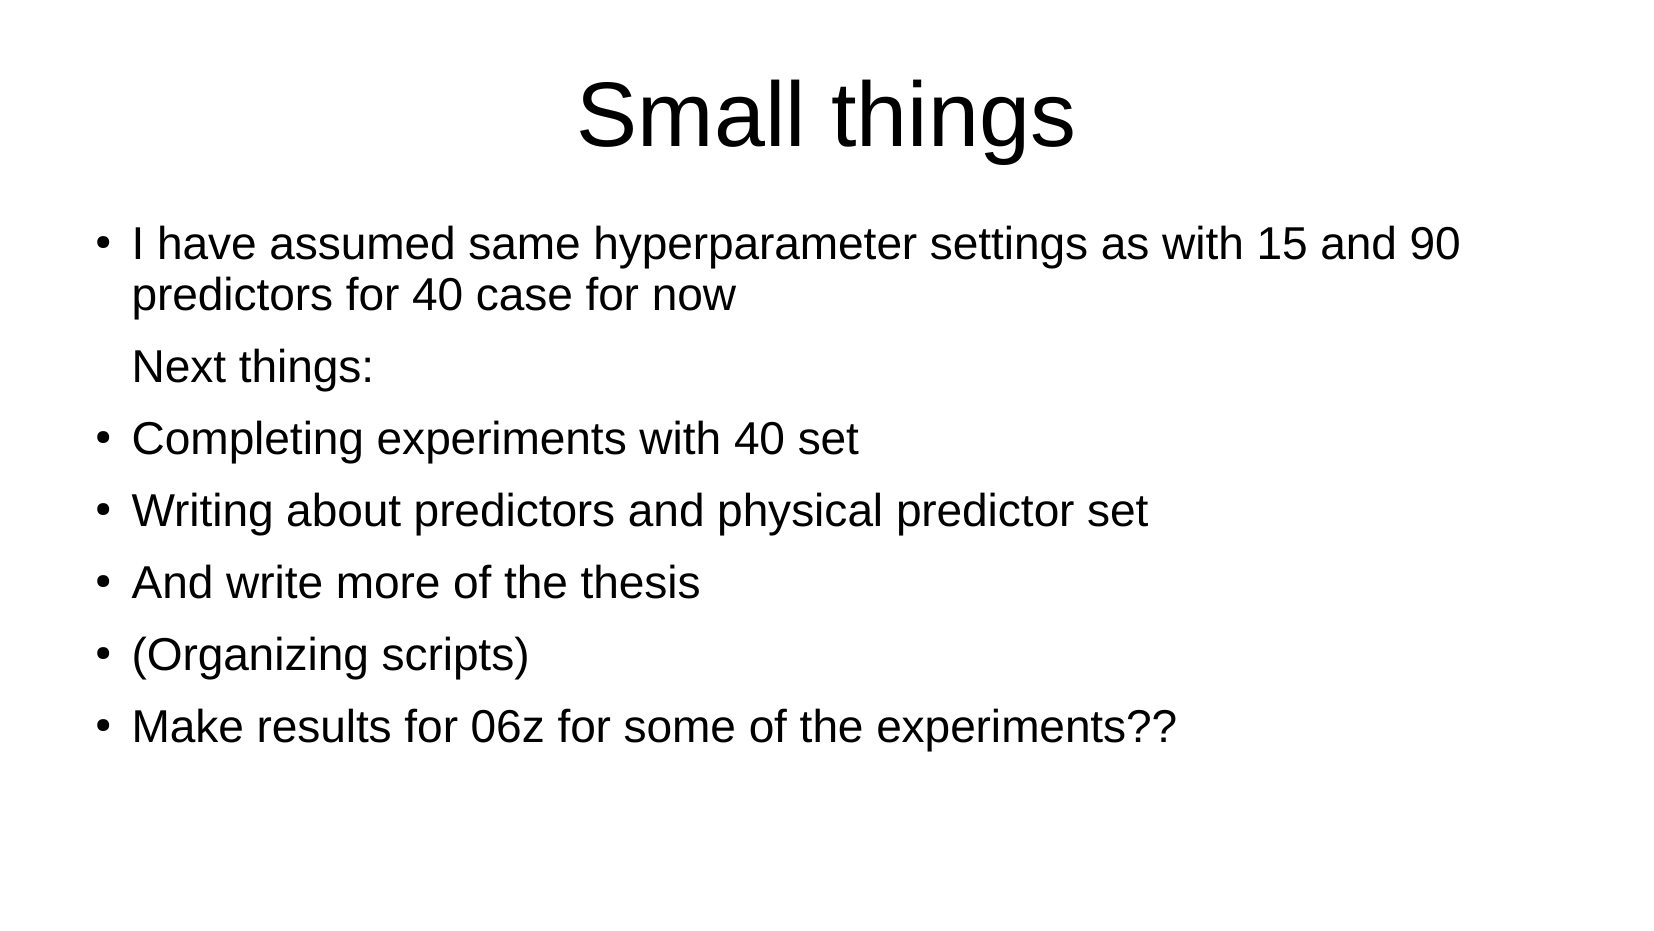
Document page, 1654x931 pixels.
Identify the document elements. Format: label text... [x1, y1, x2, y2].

list I have assumed same hyperparameter settings as with 15 and 90 predictors for 40 case for now Next things: Completing experiments with 40 set Writing about predictors and physical predictor set And write more of the thesis (Organizing scripts) Make results for 06z for some of the experiments?? [82, 217, 1571, 758]
title Small things [82, 37, 1571, 193]
